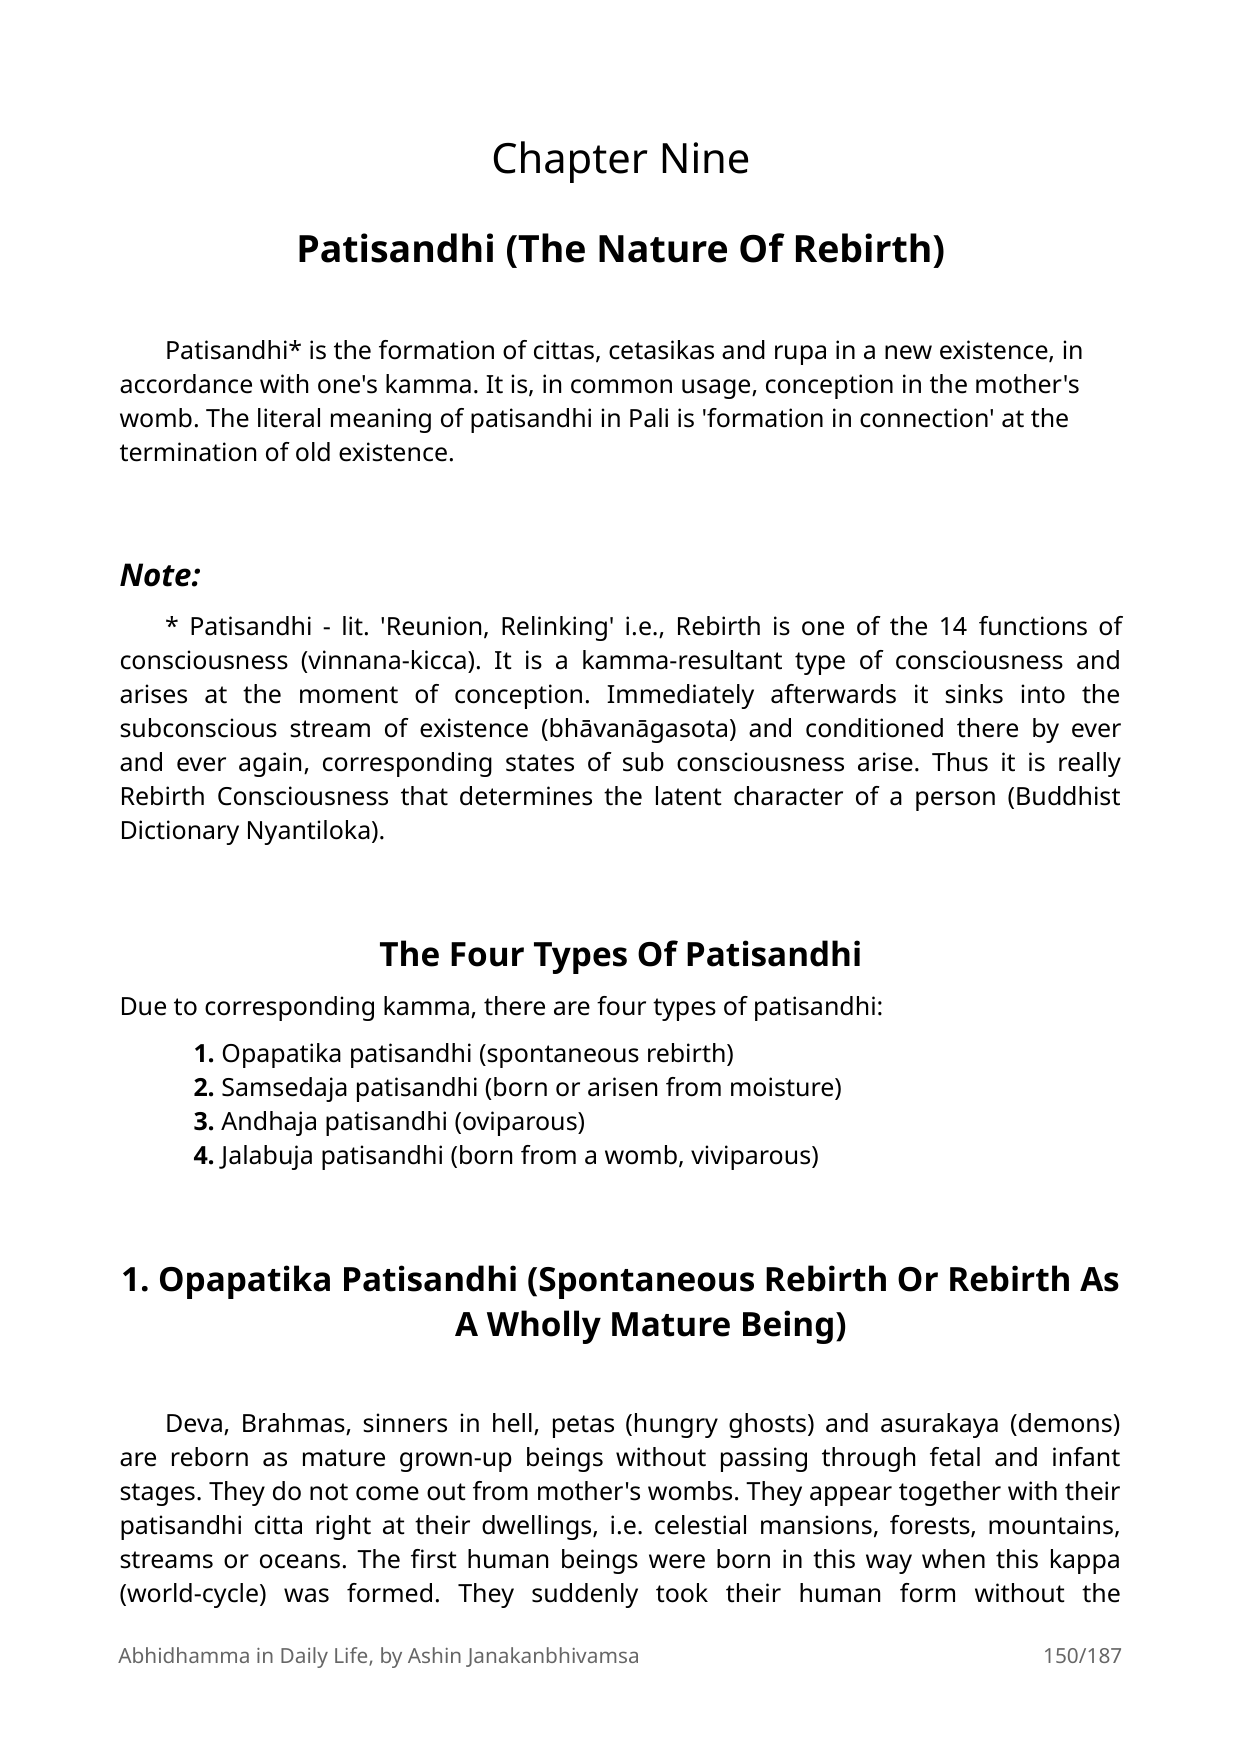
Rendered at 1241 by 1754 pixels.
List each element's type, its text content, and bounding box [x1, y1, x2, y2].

subtitle Note: [119, 553, 1122, 596]
text Patisandhi* is the formation of cittas, cetasikas and rupa in a new existence, in accordance with one's kamma. It is, in common usage, conception in the mother's womb. The literal meaning of patisandhi in Pali is 'formation in connection' at the termination of old existence. [119, 333, 1122, 469]
text Due to corresponding kamma, there are four types of patisandhi: [119, 989, 1122, 1023]
text Deva, Brahmas, sinners in hell, petas (hungry ghosts) and asurakaya (demons) are reborn as mature grown-up beings without passing through fetal and infant stages. They do not come out from mother's wombs. They appear together with their patisandhi citta right at their dwellings, i.e. celestial mansions, forests, mountains, streams or oceans. The first human beings were born in this way when this kappa (world-cycle) was formed. They suddenly took their human form without the [119, 1406, 1122, 1610]
subtitle Chapter Nine [119, 128, 1122, 185]
text 1. Opapatika patisandhi (spontaneous rebirth) 2. Samsedaja patisandhi (born or arisen from moisture) 3. Andhaja patisandhi (oviparous) 4. Jalabuja patisandhi (born from a womb, viviparous) [193, 1035, 1122, 1172]
subtitle 1. Opapatika Patisandhi (Spontaneous Rebirth Or Rebirth As A Wholly Mature Being) [119, 1256, 1122, 1346]
subtitle Patisandhi (The Nature Of Rebirth) [119, 223, 1122, 274]
text * Patisandhi - lit. 'Reunion, Relinking' i.e., Rebirth is one of the 14 functions of consciousness (vinnana-kicca). It is a kamma-resultant type of consciousness and arises at the moment of conception. Immediately afterwards it sinks into the subconscious stream of existence (bhāvanāgasota) and conditioned there by ever and ever again, corresponding states of sub consciousness arise. Thus it is really Rebirth Consciousness that determines the latent character of a person (Buddhist Dictionary Nyantiloka). [119, 608, 1122, 847]
subtitle The Four Types Of Patisandhi [119, 931, 1122, 976]
